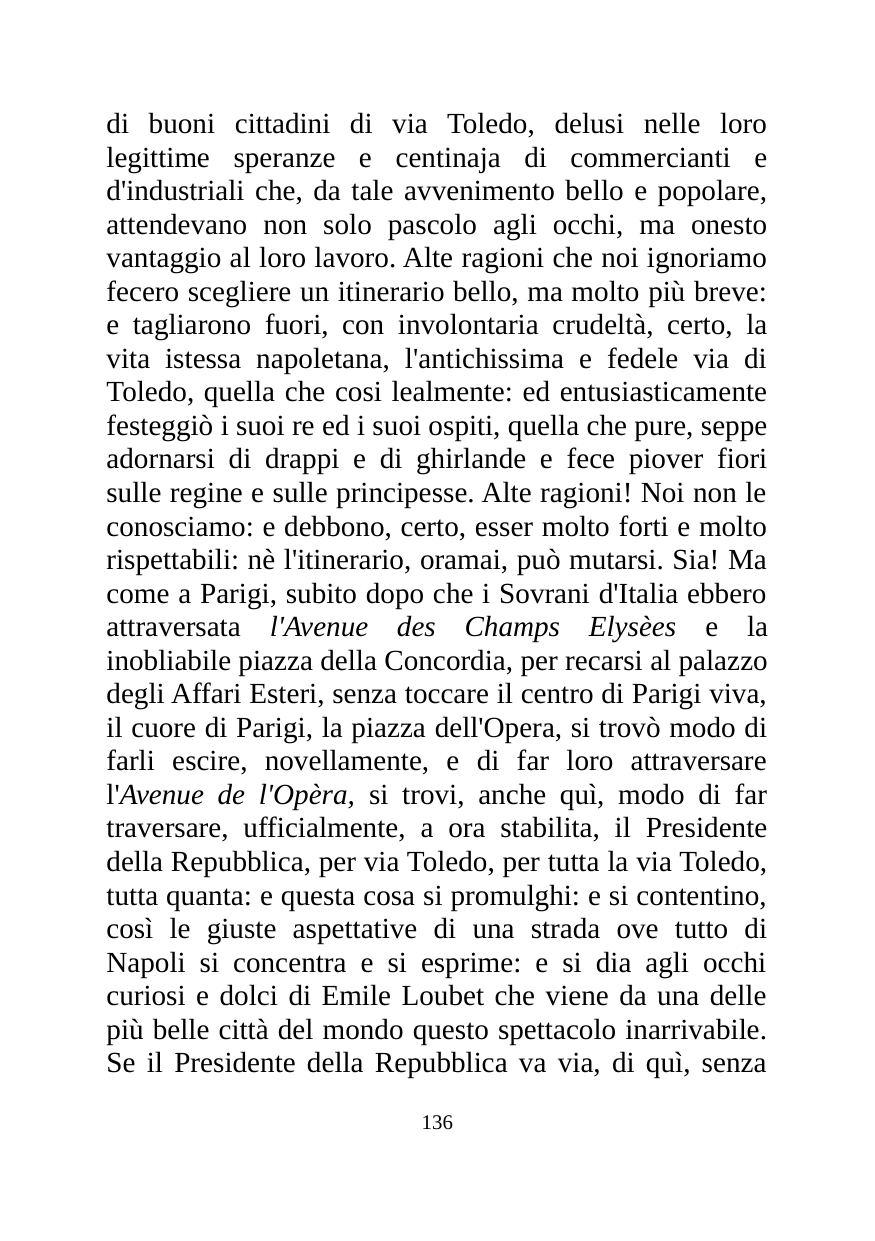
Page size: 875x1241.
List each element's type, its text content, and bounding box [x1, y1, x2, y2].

text di buoni cittadini di via Toledo, delusi nelle loro legittime speranze e centinaja di commercianti e d'industriali che, da tale avvenimento bello e popolare, attendevano non solo pascolo agli occhi, ma onesto vantaggio al loro lavoro. Alte ragioni che noi ignoriamo fecero scegliere un itinerario bello, ma molto più breve: e tagliarono fuori, con involontaria crudeltà, certo, la vita istessa napoletana, l'antichissima e fedele via di Toledo, quella che cosi lealmente: ed entusiasticamente festeggiò i suoi re ed i suoi ospiti, quella che pure, seppe adornarsi di drappi e di ghirlande e fece piover fiori sulle regine e sulle principesse. Alte ragioni! Noi non le conosciamo: e debbono, certo, esser molto forti e molto rispettabili: nè l'itinerario, oramai, può mutarsi. Sia! Ma come a Parigi, subito dopo che i Sovrani d'Italia ebbero attraversata l'Avenue des Champs Elysèes e la inobliabile piazza della Concordia, per recarsi al palazzo degli Affari Esteri, senza toccare il centro di Parigi viva, il cuore di Parigi, la piazza dell'Opera, si trovò modo di farli escire, novellamente, e di far loro attraversare l'Avenue de l'Opèra, si trovi, anche quì, modo di far traversare, ufficialmente, a ora stabilita, il Presidente della Repubblica, per via Toledo, per tutta la via Toledo, tutta quanta: e questa cosa si promulghi: e si contentino, così le giuste aspettative di una strada ove tutto di Napoli si concentra e si esprime: e si dia agli occhi curiosi e dolci di Emile Loubet che viene da una delle più belle città del mondo questo spettacolo inarrivabile. Se il Presidente della Repubblica va via, di quì, senza [106, 106, 768, 1079]
